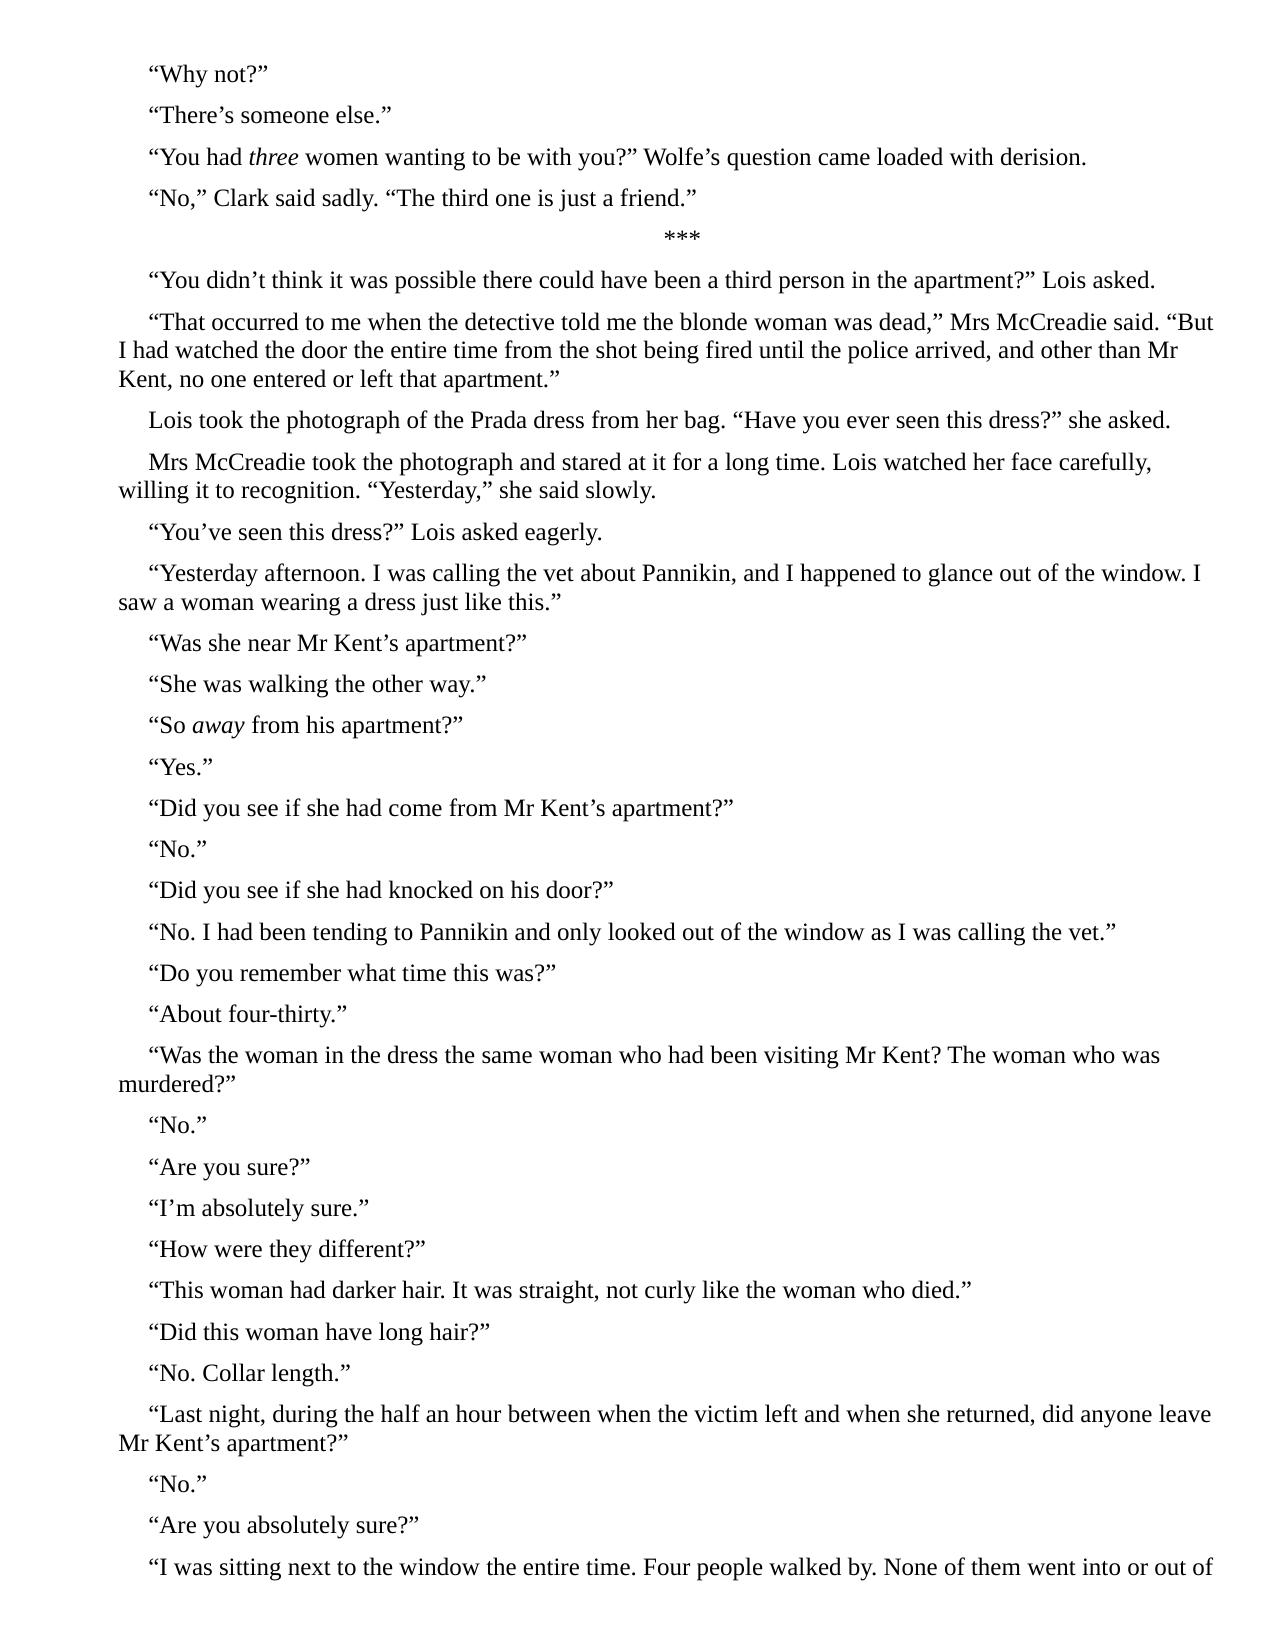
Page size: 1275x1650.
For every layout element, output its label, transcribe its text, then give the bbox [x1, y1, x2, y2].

text “So away from his apartment?” [118, 710, 1216, 739]
text “Why not?” [118, 59, 1216, 88]
text “Was the woman in the dress the same woman who had been visiting Mr Kent? The woman who was murdered?” [118, 1040, 1216, 1098]
text “You had three women wanting to be with you?” Wolfe’s question came loaded with derision. [118, 142, 1216, 170]
text “About four-thirty.” [118, 999, 1216, 1028]
text “Did you see if she had knocked on his door?” [118, 875, 1216, 904]
text “Yesterday afternoon. I was calling the vet about Pannikin, and I happened to glance out of the window. I saw a woman wearing a dress just like this.” [118, 558, 1216, 615]
text “Did this woman have long hair?” [118, 1317, 1216, 1345]
text “Are you sure?” [118, 1152, 1216, 1180]
text “No.” [118, 1469, 1216, 1498]
text “She was walking the other way.” [118, 669, 1216, 698]
text Mrs McCreadie took the photograph and stared at it for a long time. Lois watched her face carefully, willing it to recognition. “Yesterday,” she said slowly. [118, 447, 1216, 504]
text “You’ve seen this dress?” Lois asked eagerly. [118, 517, 1216, 545]
text “You didn’t think it was possible there could have been a third person in the apartment?” Lois asked. [118, 265, 1216, 294]
text “No. Collar length.” [118, 1358, 1216, 1387]
text “Was she near Mr Kent’s apartment?” [118, 628, 1216, 657]
text “Are you absolutely sure?” [118, 1510, 1216, 1539]
text “This woman had darker hair. It was straight, not curly like the woman who died.” [118, 1275, 1216, 1304]
text “No.” [118, 834, 1216, 863]
text “I’m absolutely sure.” [118, 1193, 1216, 1222]
text “No. I had been tending to Pannikin and only looked out of the window as I was calling the vet.” [118, 917, 1216, 945]
text “Did you see if she had come from Mr Kent’s apartment?” [118, 793, 1216, 822]
text “Do you remember what time this was?” [118, 958, 1216, 987]
text “No,” Clark said sadly. “The third one is just a friend.” [118, 183, 1216, 212]
text “How were they different?” [118, 1234, 1216, 1263]
text “Last night, during the half an hour between when the victim left and when she returned, did anyone leave Mr Kent’s apartment?” [118, 1399, 1216, 1457]
text “That occurred to me when the detective told me the blonde woman was dead,” Mrs McCreadie said. “But I had watched the door the entire time from the shot being fired until the police arrived, and other than Mr Kent, no one entered or left that apartment.” [118, 307, 1216, 393]
text Lois took the photograph of the Prada dress from her bag. “Have you ever seen this dress?” she asked. [118, 405, 1216, 434]
text “I was sitting next to the window the entire time. Four people walked by. None of them went into or out of [118, 1552, 1216, 1580]
text “No.” [118, 1110, 1216, 1139]
text “There’s someone else.” [118, 100, 1216, 129]
text “Yes.” [118, 752, 1216, 780]
text *** [118, 224, 1216, 253]
